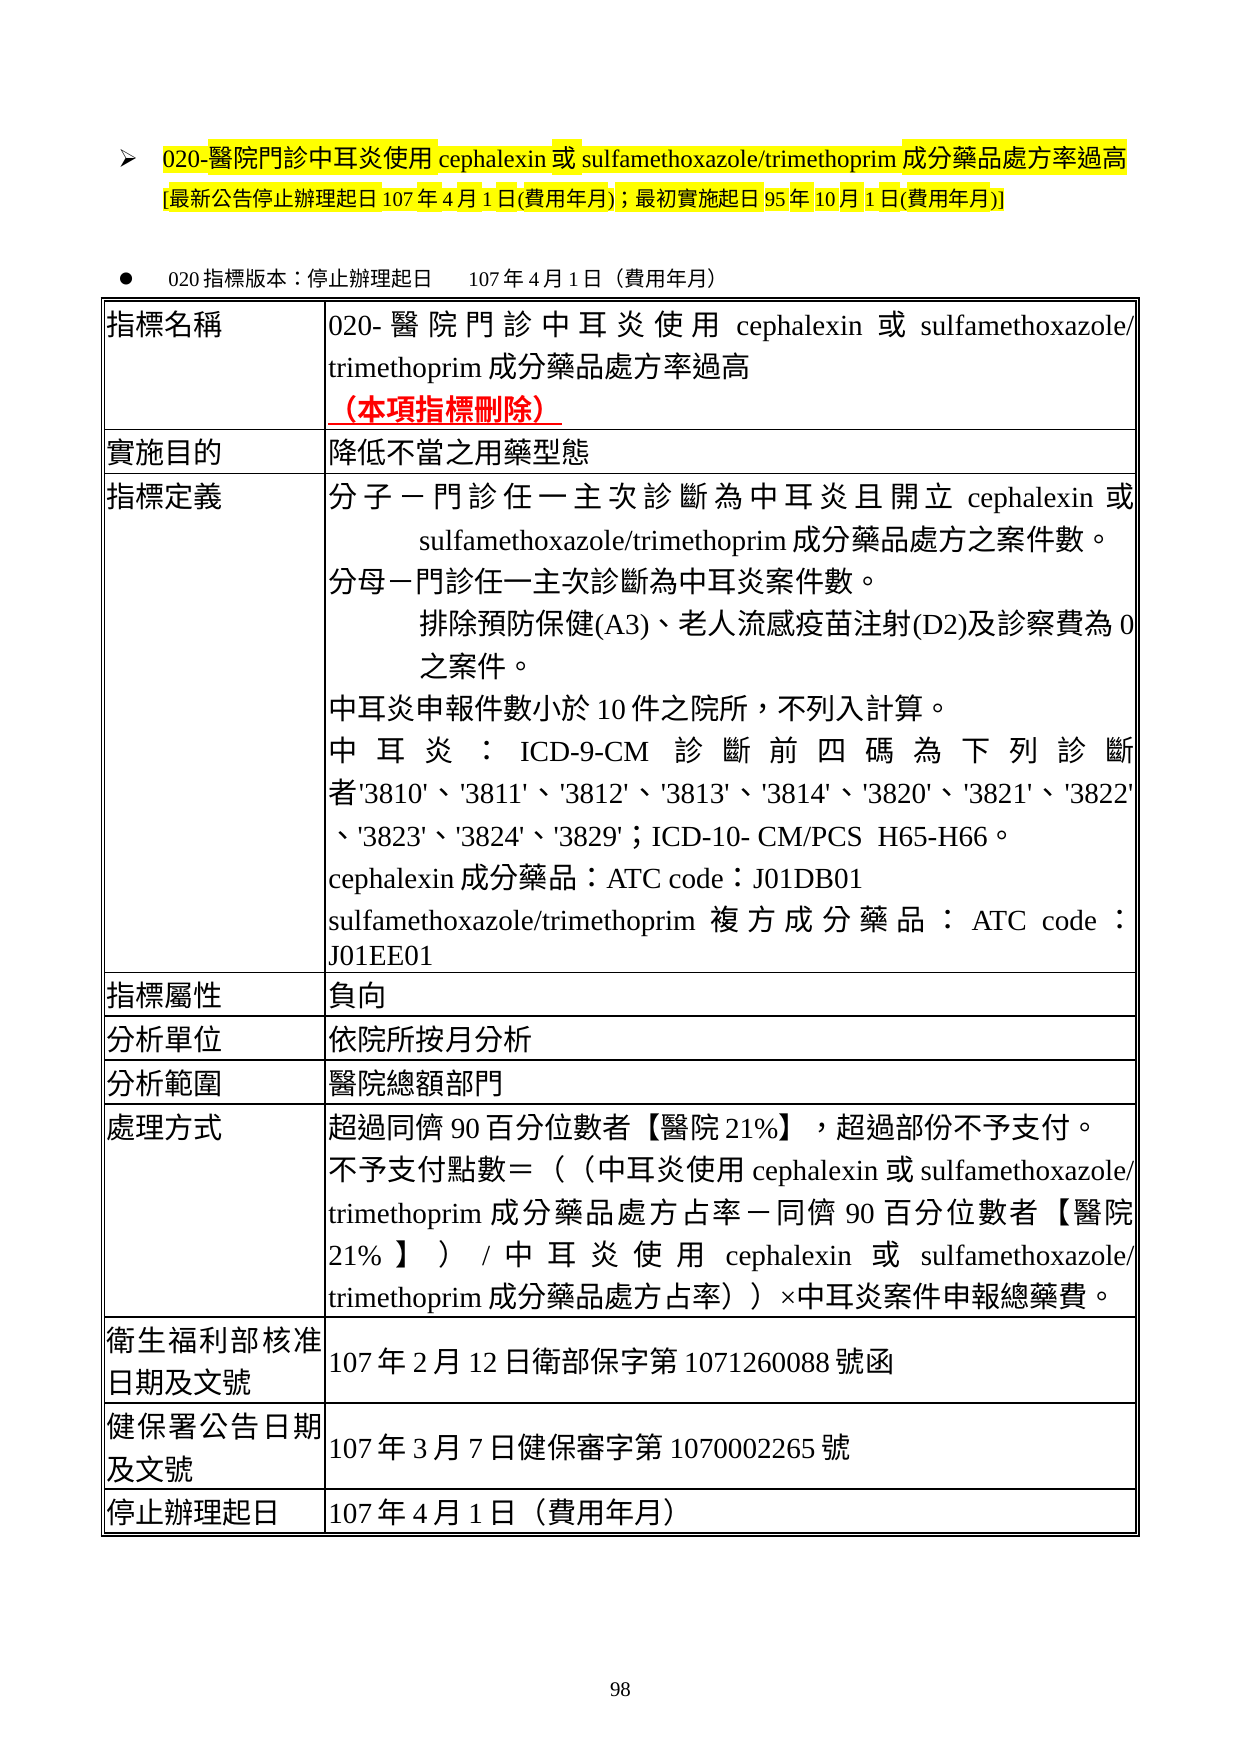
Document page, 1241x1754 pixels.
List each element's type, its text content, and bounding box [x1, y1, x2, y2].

table_cell 107年3月7日健保審字第1070002265號 [326, 1404, 1135, 1488]
table_cell 負向 [326, 973, 1135, 1015]
table_cell 分析單位 [105, 1017, 324, 1059]
table_cell 指標屬性 [105, 973, 324, 1015]
table_cell 指標定義 [105, 474, 324, 971]
table_cell 107年4月1日（費用年月） [326, 1490, 1135, 1532]
table_cell 處理方式 [105, 1105, 324, 1316]
table_cell 分子－門診任一主次診斷為中耳炎且開立cephalexin或sulfamethoxazole/trimethoprim成分藥品處方之案件數。 分母－門診任一主次診斷為中耳炎案件數。 排除預防保健(A3)、老人流感疫苗注射(D2)及診察費為0之案件。 中耳炎申報件數小於10件之院所，不列入計算。 中耳炎：ICD-9-CM診斷前四碼為下列診斷者'3810'、'3811'、'3812'、'3813'、'3814'、'3820'、'3821'、'3822'、'3823'、'3824'、'3829'；ICD-10- CM/PCS H65-H66。 cephalexin成分藥品：ATC code：J01DB01 sulfamethoxazole/trimethoprim複方成分藥品：ATC code：J01EE01 [326, 474, 1135, 971]
table_cell 降低不當之用藥型態 [326, 430, 1135, 472]
table_cell 分析範圍 [105, 1061, 324, 1103]
table_cell 超過同儕90百分位數者【醫院21%】，超過部份不予支付。 不予支付點數＝（（中耳炎使用cephalexin或sulfamethoxazole/ trimethoprim成分藥品處方占率－同儕90百分位數者【醫院21%】）/中耳炎使用cephalexin或sulfamethoxazole/ trimethoprim成分藥品處方占率））×中耳炎案件申報總藥費。 [326, 1105, 1135, 1316]
table_cell 107年2月12日衛部保字第1071260088號函 [326, 1318, 1135, 1402]
text [最新公告停止辦理起日107年4月1日(費用年月)；最初實施起日95年10月1日(費用年月)] [162, 177, 1122, 217]
subtitle 020-醫院門診中耳炎使用cephalexin或sulfamethoxazole/trimethoprim成分藥品處方率過高 [118, 137, 1137, 177]
table_header 指標名稱 [105, 302, 324, 428]
table_header 020-醫院門診中耳炎使用cephalexin或sulfamethoxazole/trimethoprim成分藥品處方率過高 （本項指標刪除） [326, 302, 1135, 428]
table_cell 停止辦理起日 [105, 1490, 324, 1532]
table_cell 醫院總額部門 [326, 1061, 1135, 1103]
table_cell 健保署公告日期及文號 [105, 1404, 324, 1488]
table_cell 衛生福利部核准日期及文號 [105, 1318, 324, 1402]
subtitle 020指標版本：停止辦理起日 107年4月1日（費用年月） [118, 257, 1122, 297]
table_cell 實施目的 [105, 430, 324, 472]
table_cell 依院所按月分析 [326, 1017, 1135, 1059]
